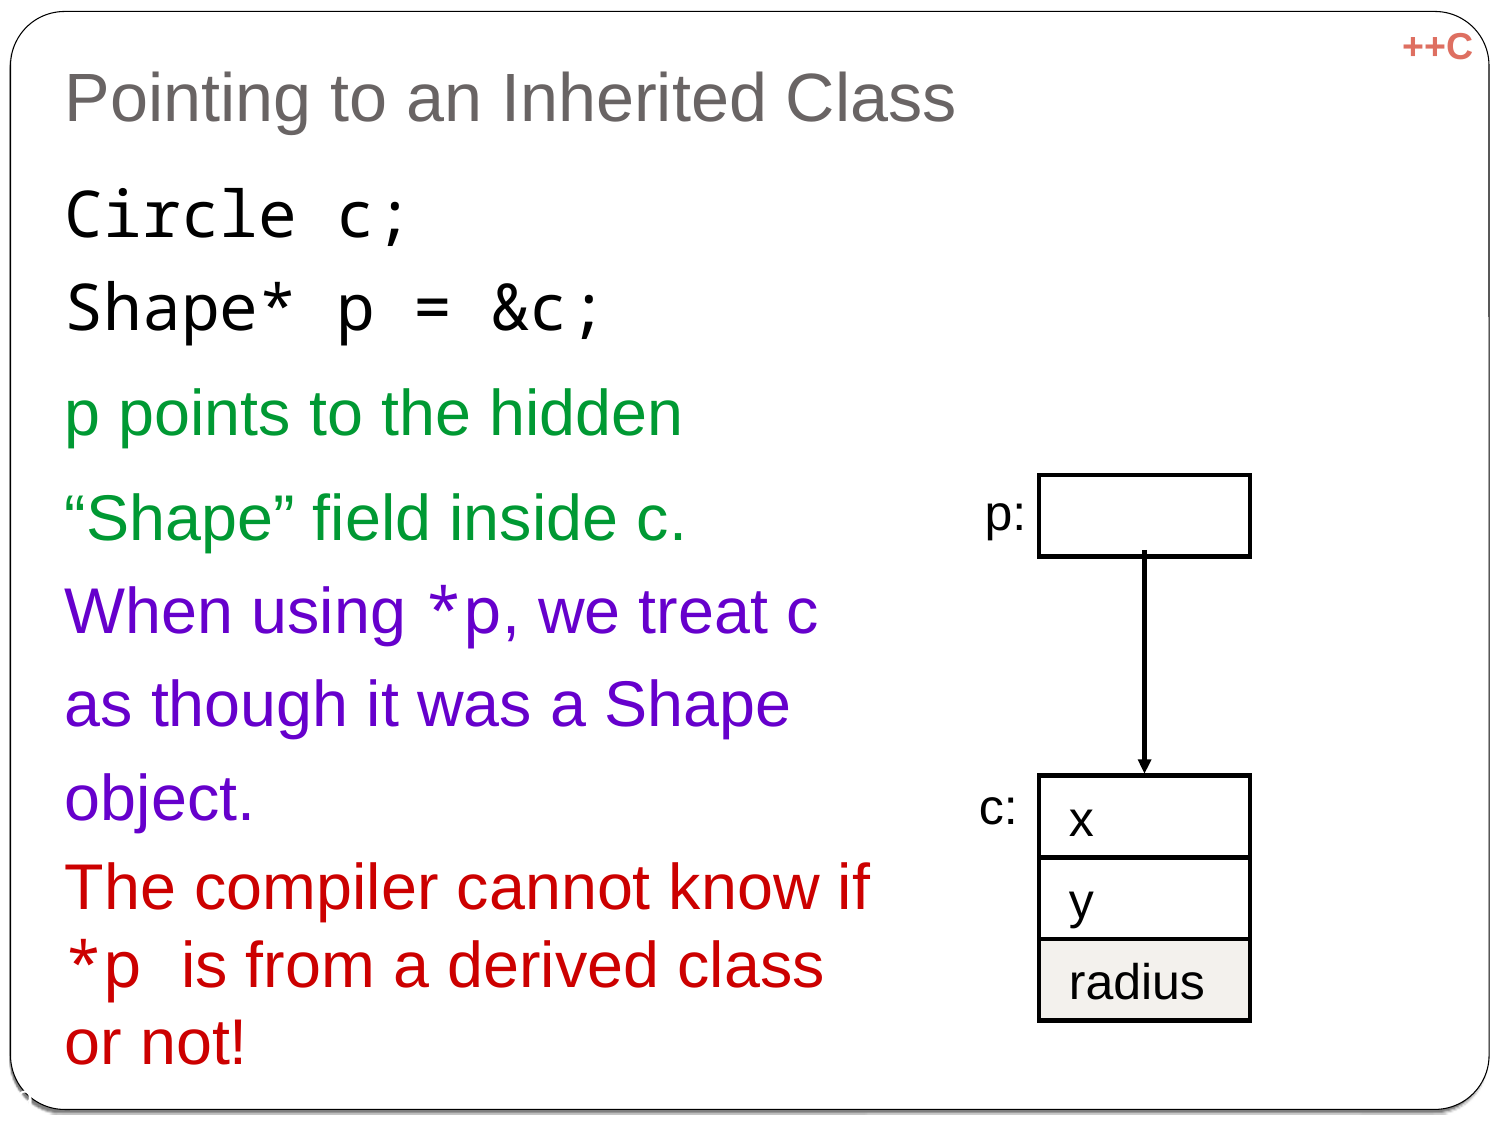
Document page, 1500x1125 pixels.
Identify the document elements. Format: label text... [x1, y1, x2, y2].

text_box radius [1039, 939, 1250, 1021]
slide_number [0, 1074, 50, 1125]
title Pointing to an Inherited Class [50, 45, 1450, 150]
text_box y [1039, 857, 1250, 939]
text_box p: [954, 457, 1057, 563]
text_box x [1049, 775, 1250, 857]
list Circle c; Shape* p = &c; p points to the hidden “Shape” field inside c. When using *p, we treat c as though it was a Shape object. The compiler cannot know if *p is from a derived class or not! [50, 149, 888, 1088]
text_box c: [949, 752, 1049, 858]
